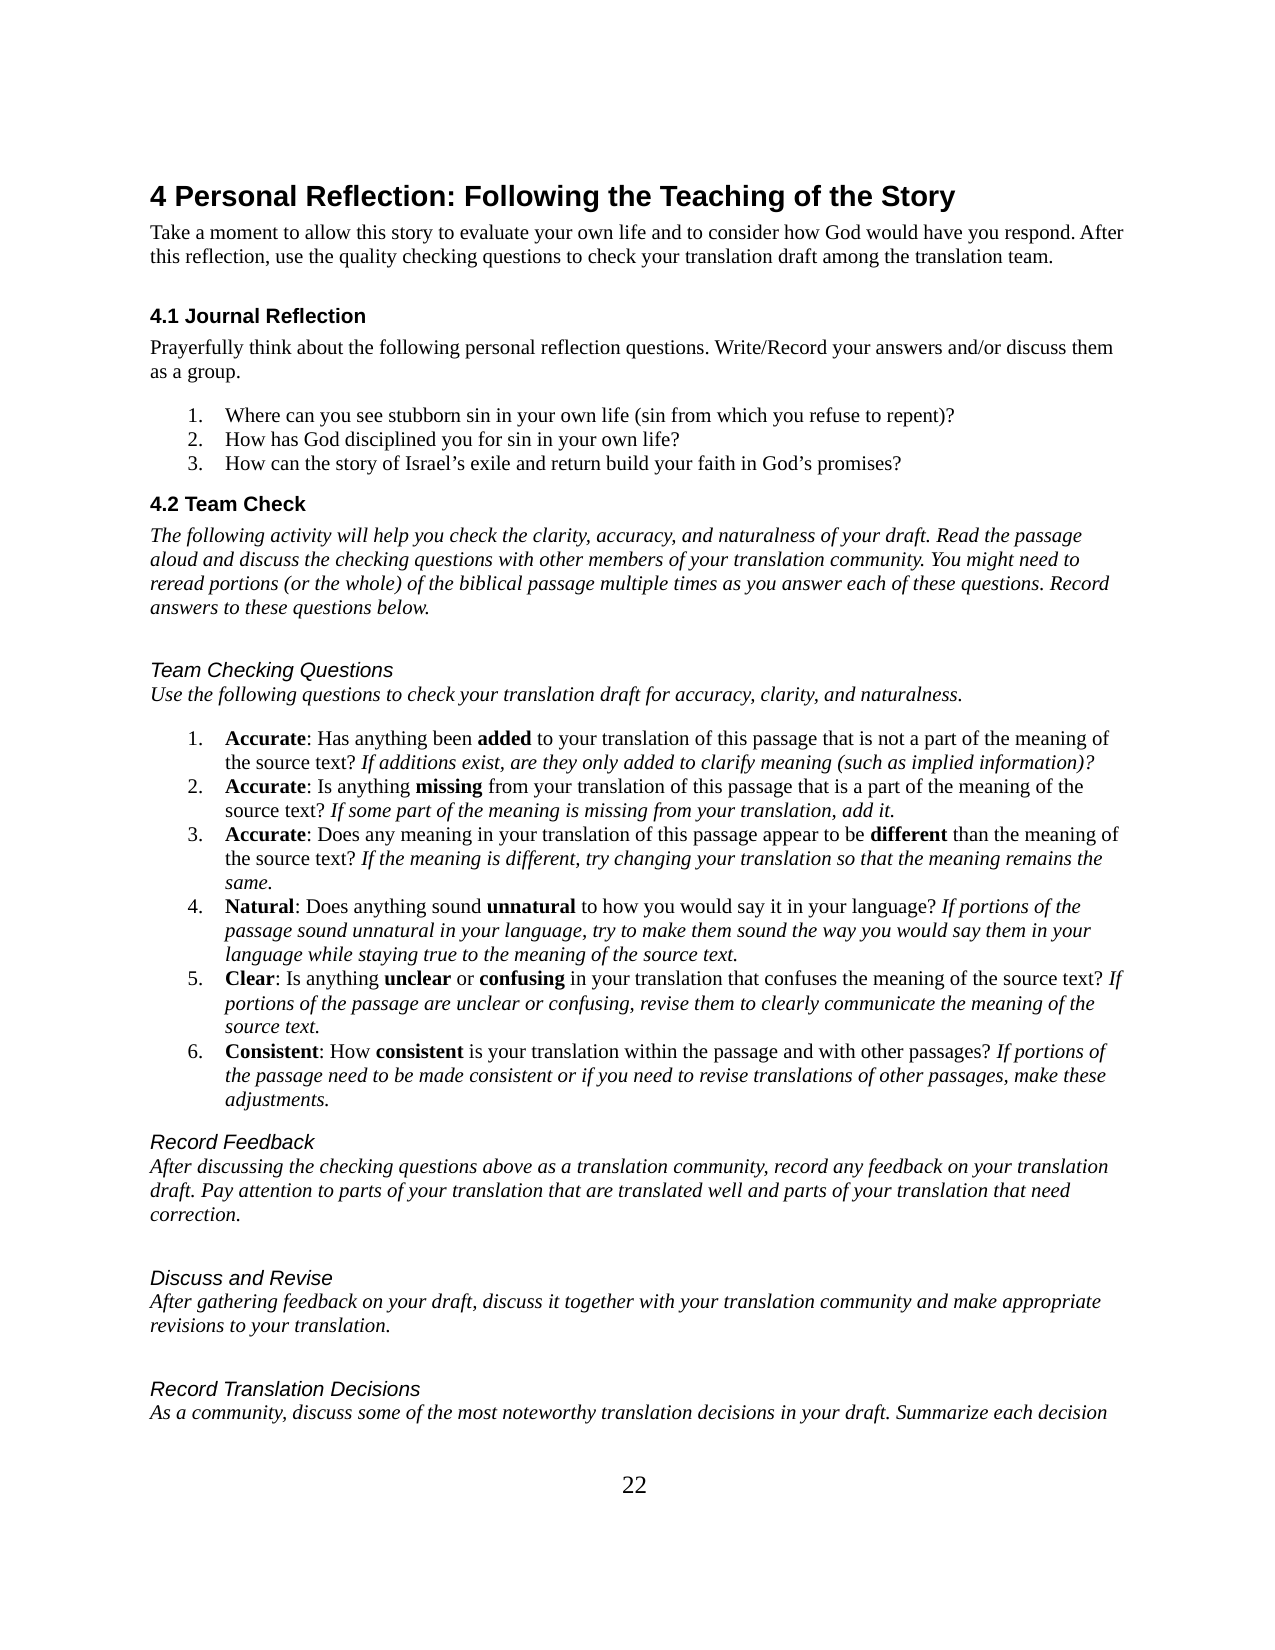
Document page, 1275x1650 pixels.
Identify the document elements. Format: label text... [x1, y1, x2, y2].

list Consistent: How consistent is your translation within the passage and with other passages? If portions of the passage need to be made consistent or if you need to revise translations of other passages, make these adjustments. [187, 1038, 1125, 1111]
subtitle 4 Personal Reflection: Following the Teaching of the Story [150, 179, 1125, 212]
text After discussing the checking questions above as a translation community, record any feedback on your translation draft. Pay attention to parts of your translation that are translated well and parts of your translation that need correction. [150, 1154, 1125, 1226]
text After gathering feedback on your draft, discuss it together with your translation community and make appropriate revisions to your translation. [150, 1289, 1125, 1337]
text Use the following questions to check your translation draft for accuracy, clarity, and naturalness. [150, 682, 1125, 706]
list Where can you see stubborn sin in your own life (sin from which you refuse to repent)? [187, 403, 1125, 427]
list Accurate: Does any meaning in your translation of this passage appear to be different than the meaning of the source text? If the meaning is different, try changing your translation so that the meaning remains the same. [187, 822, 1125, 894]
list Natural: Does anything sound unnatural to how you would say it in your language? If portions of the passage sound unnatural in your language, try to make them sound the way you would say them in your language while staying true to the meaning of the source text. [187, 894, 1125, 966]
text Prayerfully think about the following personal reflection questions. Write/Record your answers and/or discuss them as a group. [150, 335, 1125, 383]
text The following activity will help you check the clarity, accuracy, and naturalness of your draft. Read the passage aloud and discuss the checking questions with other members of your translation community. You might need to reread portions (or the whole) of the biblical passage multiple times as you answer each of these questions. Record answers to these questions below. [150, 523, 1125, 619]
subtitle Discuss and Revise [150, 1265, 1125, 1289]
text Take a moment to allow this story to evaluate your own life and to consider how God would have you respond. After this reflection, use the quality checking questions to check your translation draft among the translation team. [150, 220, 1125, 268]
subtitle Team Checking Questions [150, 658, 1125, 682]
list Accurate: Has anything been added to your translation of this passage that is not a part of the meaning of the source text? If additions exist, are they only added to clarify meaning (such as implied information)? [187, 726, 1125, 774]
list Accurate: Is anything missing from your translation of this passage that is a part of the meaning of the source text? If some part of the meaning is missing from your translation, add it. [187, 774, 1125, 822]
subtitle Record Feedback [150, 1130, 1125, 1154]
list How has God disciplined you for sin in your own life? [187, 427, 1125, 451]
subtitle 4.2 Team Check [150, 492, 1125, 516]
list How can the story of Israel’s exile and return build your faith in God’s promises? [187, 451, 1125, 475]
text As a community, discuss some of the most noteworthy translation decisions in your draft. Summarize each decision [150, 1400, 1125, 1424]
subtitle Record Translation Decisions [150, 1376, 1125, 1400]
subtitle 4.1 Journal Reflection [150, 304, 1125, 328]
list Clear: Is anything unclear or confusing in your translation that confuses the meaning of the source text? If portions of the passage are unclear or confusing, revise them to clearly communicate the meaning of the source text. [187, 966, 1125, 1038]
